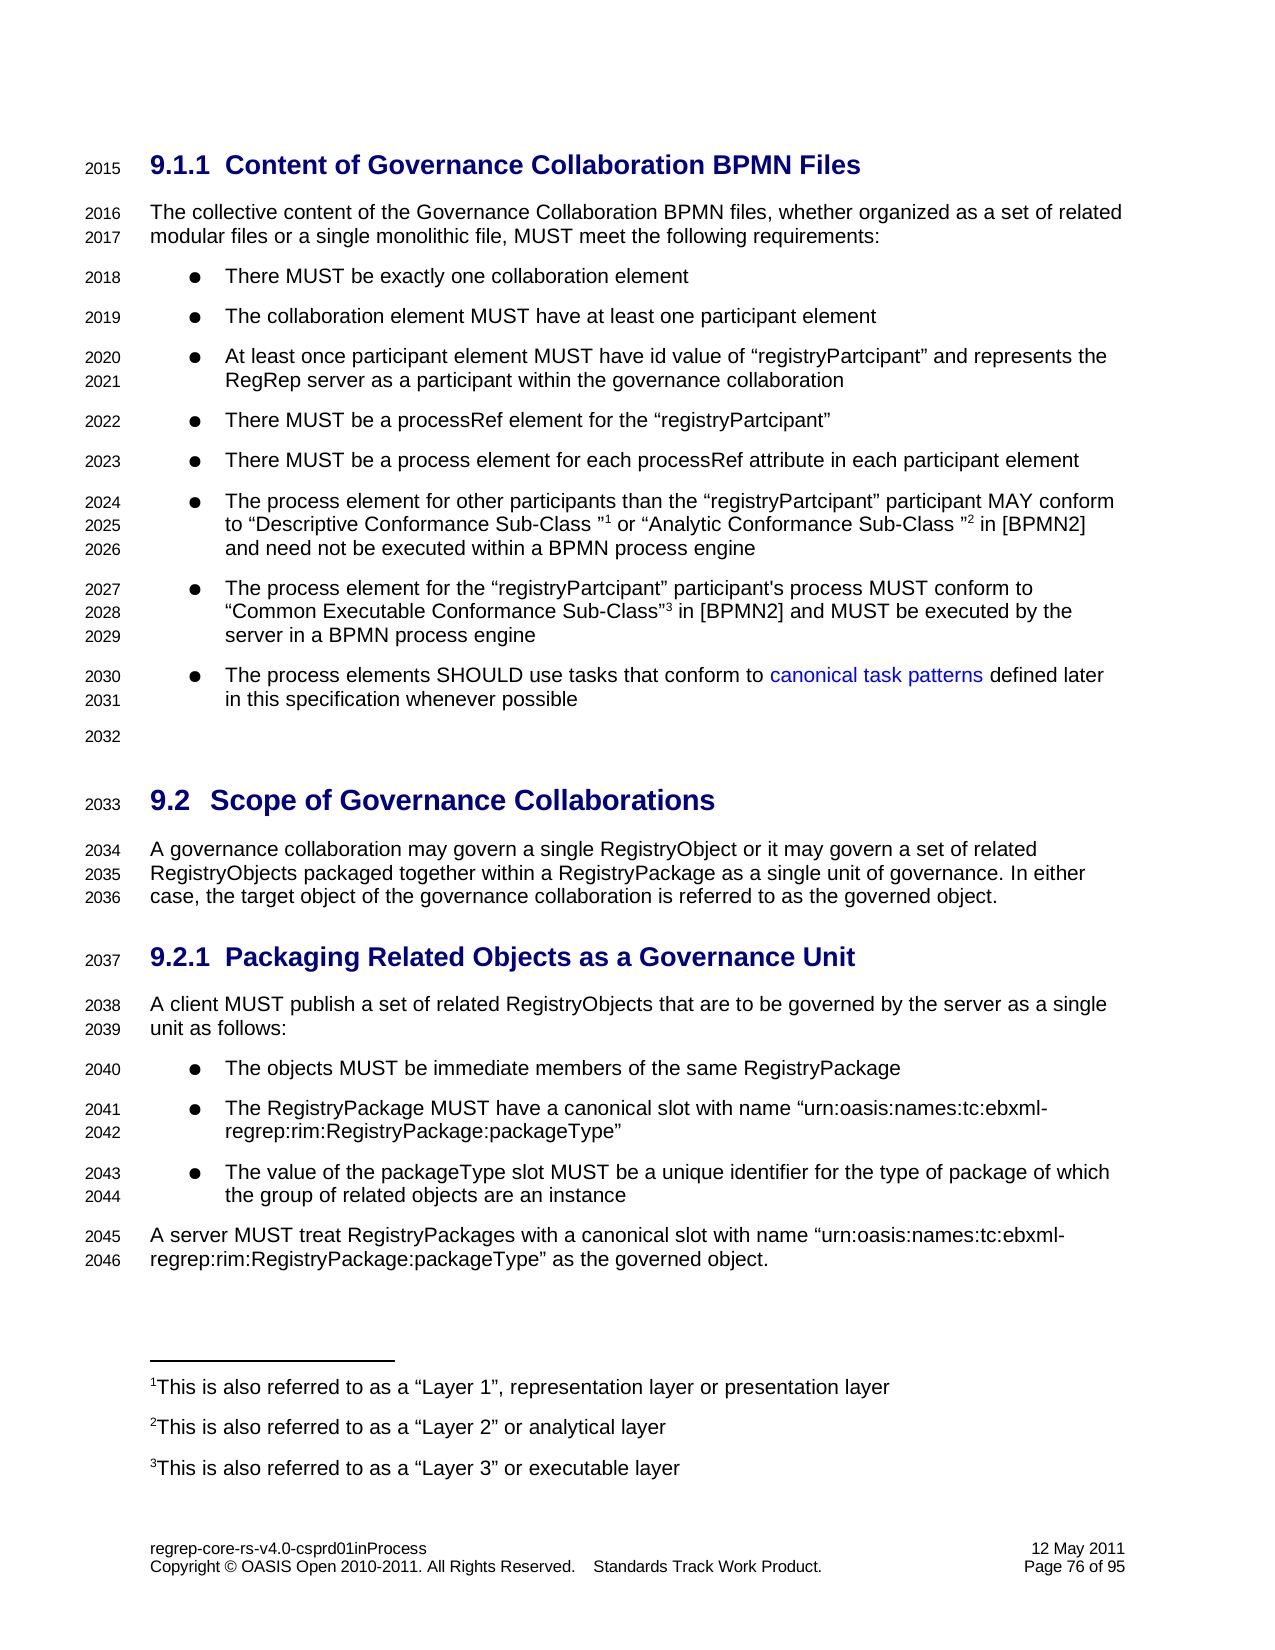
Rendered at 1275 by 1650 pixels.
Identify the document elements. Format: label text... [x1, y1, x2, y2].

text The collective content of the Governance Collaboration BPMN files, whether organized as a set of related modular files or a single monolithic file, MUST meet the following requirements: [150, 201, 1125, 248]
subtitle Scope of Governance Collaborations [150, 784, 1125, 817]
list The collaboration element MUST have at least one participant element [187, 305, 1125, 328]
text A client MUST publish a set of related RegistryObjects that are to be governed by the server as a single unit as follows: [150, 992, 1125, 1039]
subtitle Packaging Related Objects as a Governance Unit [150, 942, 1125, 972]
list At least once participant element MUST have id value of “registryPartcipant” and represents the RegRep server as a participant within the governance collaboration [187, 345, 1125, 392]
list The value of the packageType slot MUST be a unique identifier for the type of package of which the group of related objects are an instance [187, 1160, 1125, 1207]
subtitle Content of Governance Collaboration BPMN Files [150, 150, 1125, 180]
list The process element for other participants than the “registryPartcipant” participant MAY conform to “Descriptive Conformance Sub-Class ” or “Analytic Conformance Sub-Class ” in [BPMN2] and need not be executed within a BPMN process engine [187, 489, 1125, 560]
list This is also referred to as a “Layer 3” or executable layer [150, 1456, 1125, 1479]
list The process elements SHOULD use tasks that conform to canonical task patterns defined later in this specification whenever possible [187, 664, 1125, 711]
text A server MUST treat RegistryPackages with a canonical slot with name “urn:oasis:names:tc:ebxml-regrep:rim:RegistryPackage:packageType” as the governed object. [150, 1224, 1125, 1271]
list This is also referred to as a “Layer 2” or analytical layer [150, 1416, 1125, 1439]
list The objects MUST be immediate members of the same RegistryPackage [187, 1056, 1125, 1080]
list There MUST be exactly one collaboration element [187, 264, 1125, 288]
list The RegistryPackage MUST have a canonical slot with name “urn:oasis:names:tc:ebxml-regrep:rim:RegistryPackage:packageType” [187, 1096, 1125, 1143]
text A governance collaboration may govern a single RegistryObject or it may govern a set of related RegistryObjects packaged together within a RegistryPackage as a single unit of governance. In either case, the target object of the governance collaboration is referred to as the governed object. [150, 838, 1125, 908]
list This is also referred to as a “Layer 1”, representation layer or presentation layer [150, 1376, 1125, 1399]
list The process element for the “registryPartcipant” participant's process MUST conform to “Common Executable Conformance Sub-Class” in [BPMN2] and MUST be executed by the server in a BPMN process engine [187, 576, 1125, 647]
list There MUST be a process element for each processRef attribute in each participant element [187, 449, 1125, 472]
list There MUST be a processRef element for the “registryPartcipant” [187, 409, 1125, 432]
